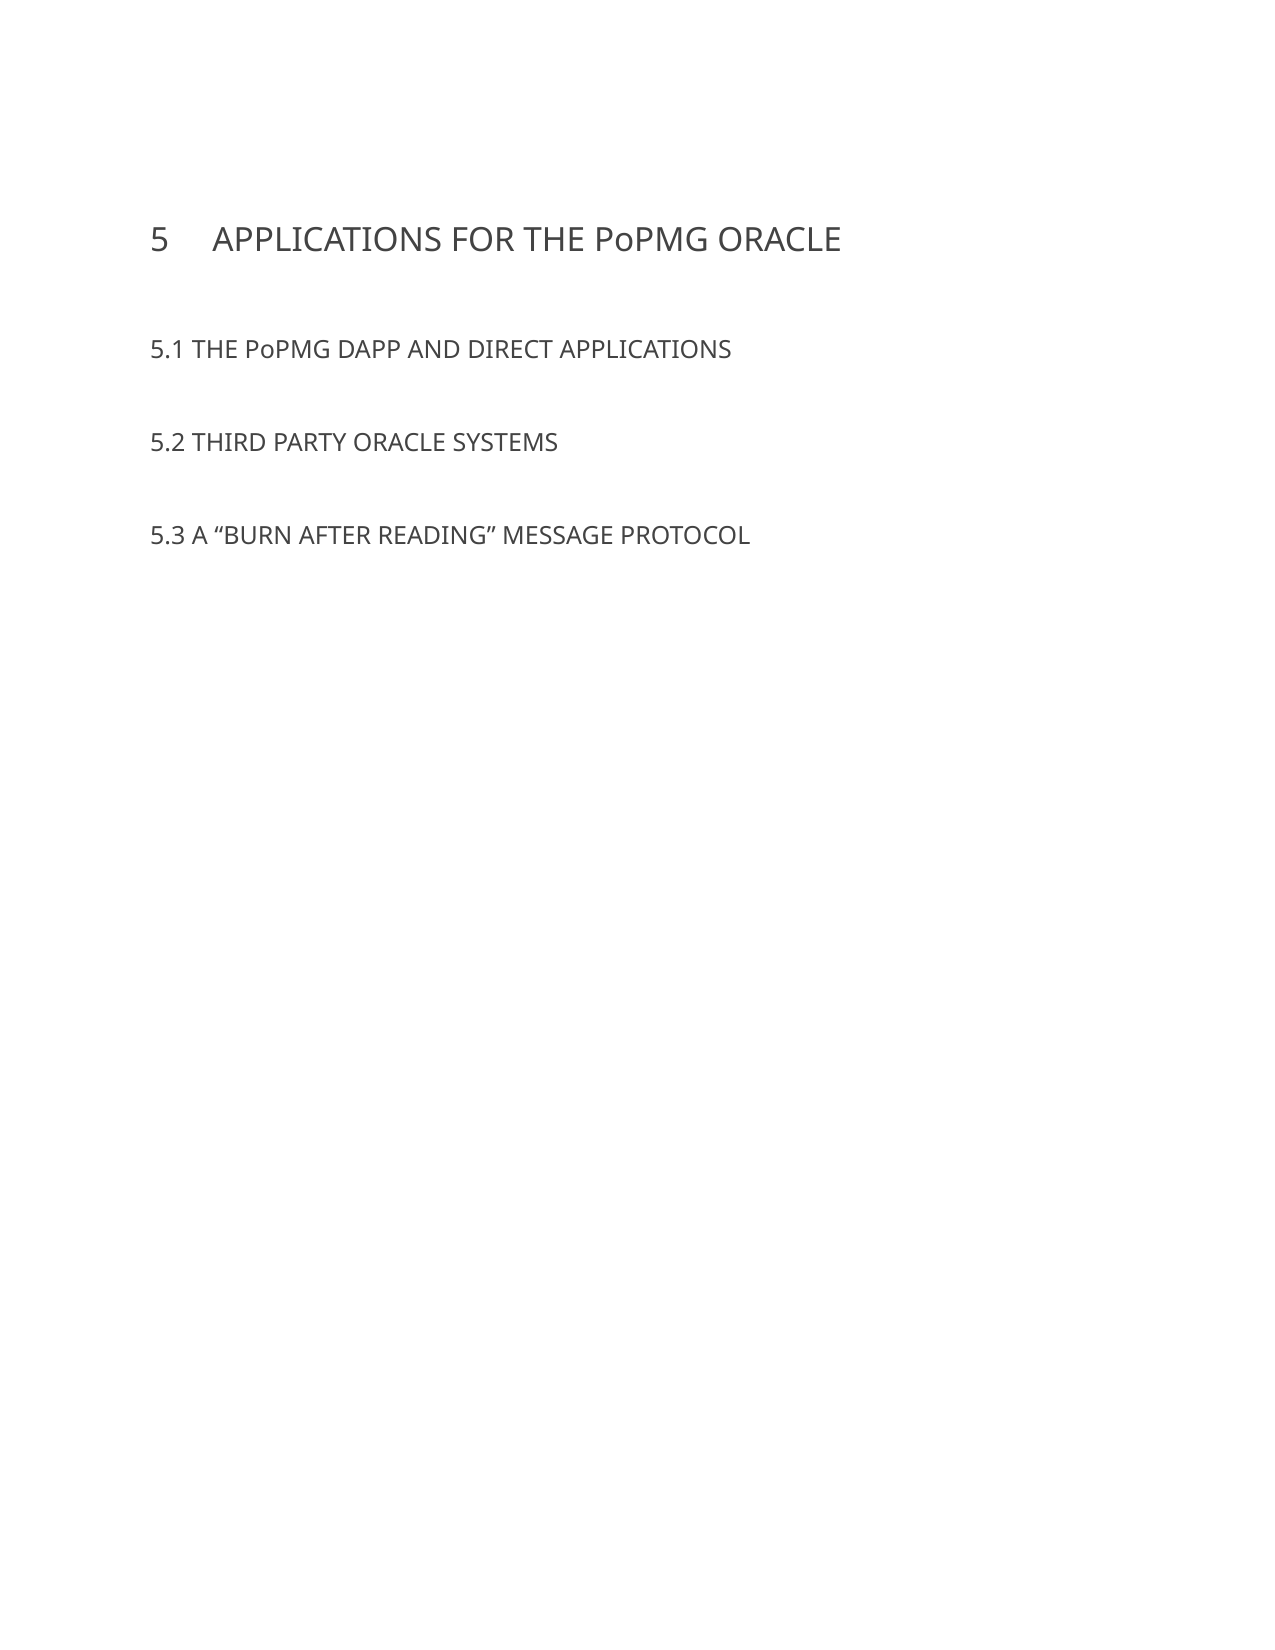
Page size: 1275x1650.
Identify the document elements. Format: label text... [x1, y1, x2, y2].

text 5.2 THIRD PARTY ORACLE SYSTEMS [150, 425, 1125, 459]
text 5.1 THE PoPMG DAPP AND DIRECT APPLICATIONS [150, 332, 1125, 366]
subtitle 5 APPLICATIONS FOR THE PoPMG ORACLE [150, 216, 1125, 261]
text 5.3 A “BURN AFTER READING” MESSAGE PROTOCOL [150, 518, 1125, 552]
